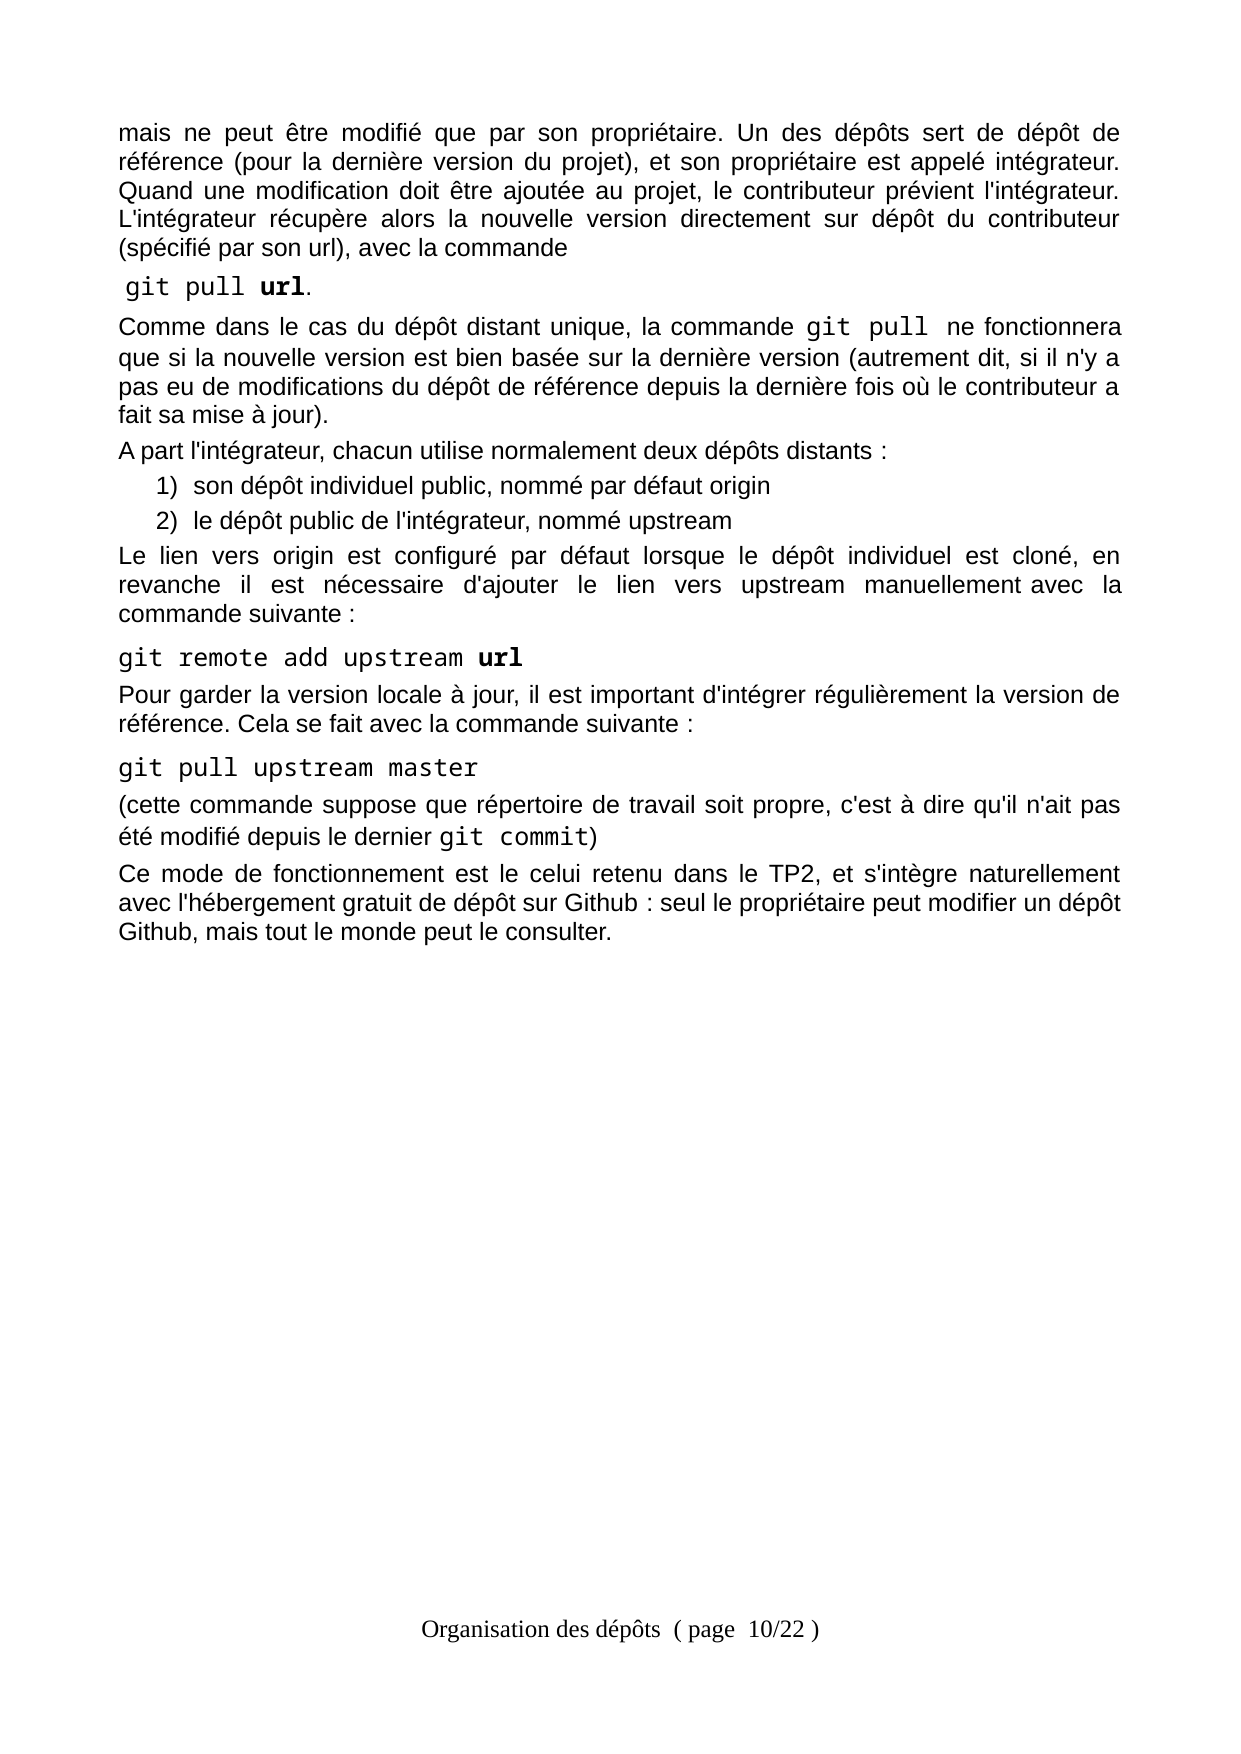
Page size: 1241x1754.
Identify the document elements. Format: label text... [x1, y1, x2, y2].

text (cette commande suppose que répertoire de travail soit propre, c'est à dire qu'il n'ait pas été modifié depuis le dernier git commit) [118, 790, 1122, 853]
text A part l'intégrateur, chacun utilise normalement deux dépôts distants : [118, 436, 1122, 464]
text Le lien vers origin est configuré par défaut lorsque le dépôt individuel est cloné, en revanche il est nécessaire d'ajouter le lien vers upstream manuellement avec la commande suivante : [118, 541, 1122, 627]
list son dépôt individuel public, nommé par défaut origin [156, 471, 1122, 499]
text git remote add upstream url [118, 640, 1122, 674]
list le dépôt public de l'intégrateur, nommé upstream [156, 506, 1122, 535]
text Comme dans le cas du dépôt distant unique, la commande git pull ne fonctionnera que si la nouvelle version est bien basée sur la dernière version (autrement dit, si il n'y a pas eu de modifications du dépôt de référence depuis la dernière fois où le contributeur a fait sa mise à jour). [118, 309, 1122, 429]
text git pull url. [118, 268, 1122, 302]
text Ce mode de fonctionnement est le celui retenu dans le TP2, et s'intègre naturellement avec l'hébergement gratuit de dépôt sur Github : seul le propriétaire peut modifier un dépôt Github, mais tout le monde peut le consulter. [118, 859, 1122, 945]
text Pour garder la version locale à jour, il est important d'intégrer régulièrement la version de référence. Cela se fait avec la commande suivante : [118, 680, 1122, 737]
text git pull upstream master [118, 750, 1122, 784]
text mais ne peut être modifié que par son propriétaire. Un des dépôts sert de dépôt de référence (pour la dernière version du projet), et son propriétaire est appelé intégrateur. Quand une modification doit être ajoutée au projet, le contributeur prévient l'intégrateur. L'intégrateur récupère alors la nouvelle version directement sur dépôt du contributeur (spécifié par son url), avec la commande [118, 118, 1122, 262]
